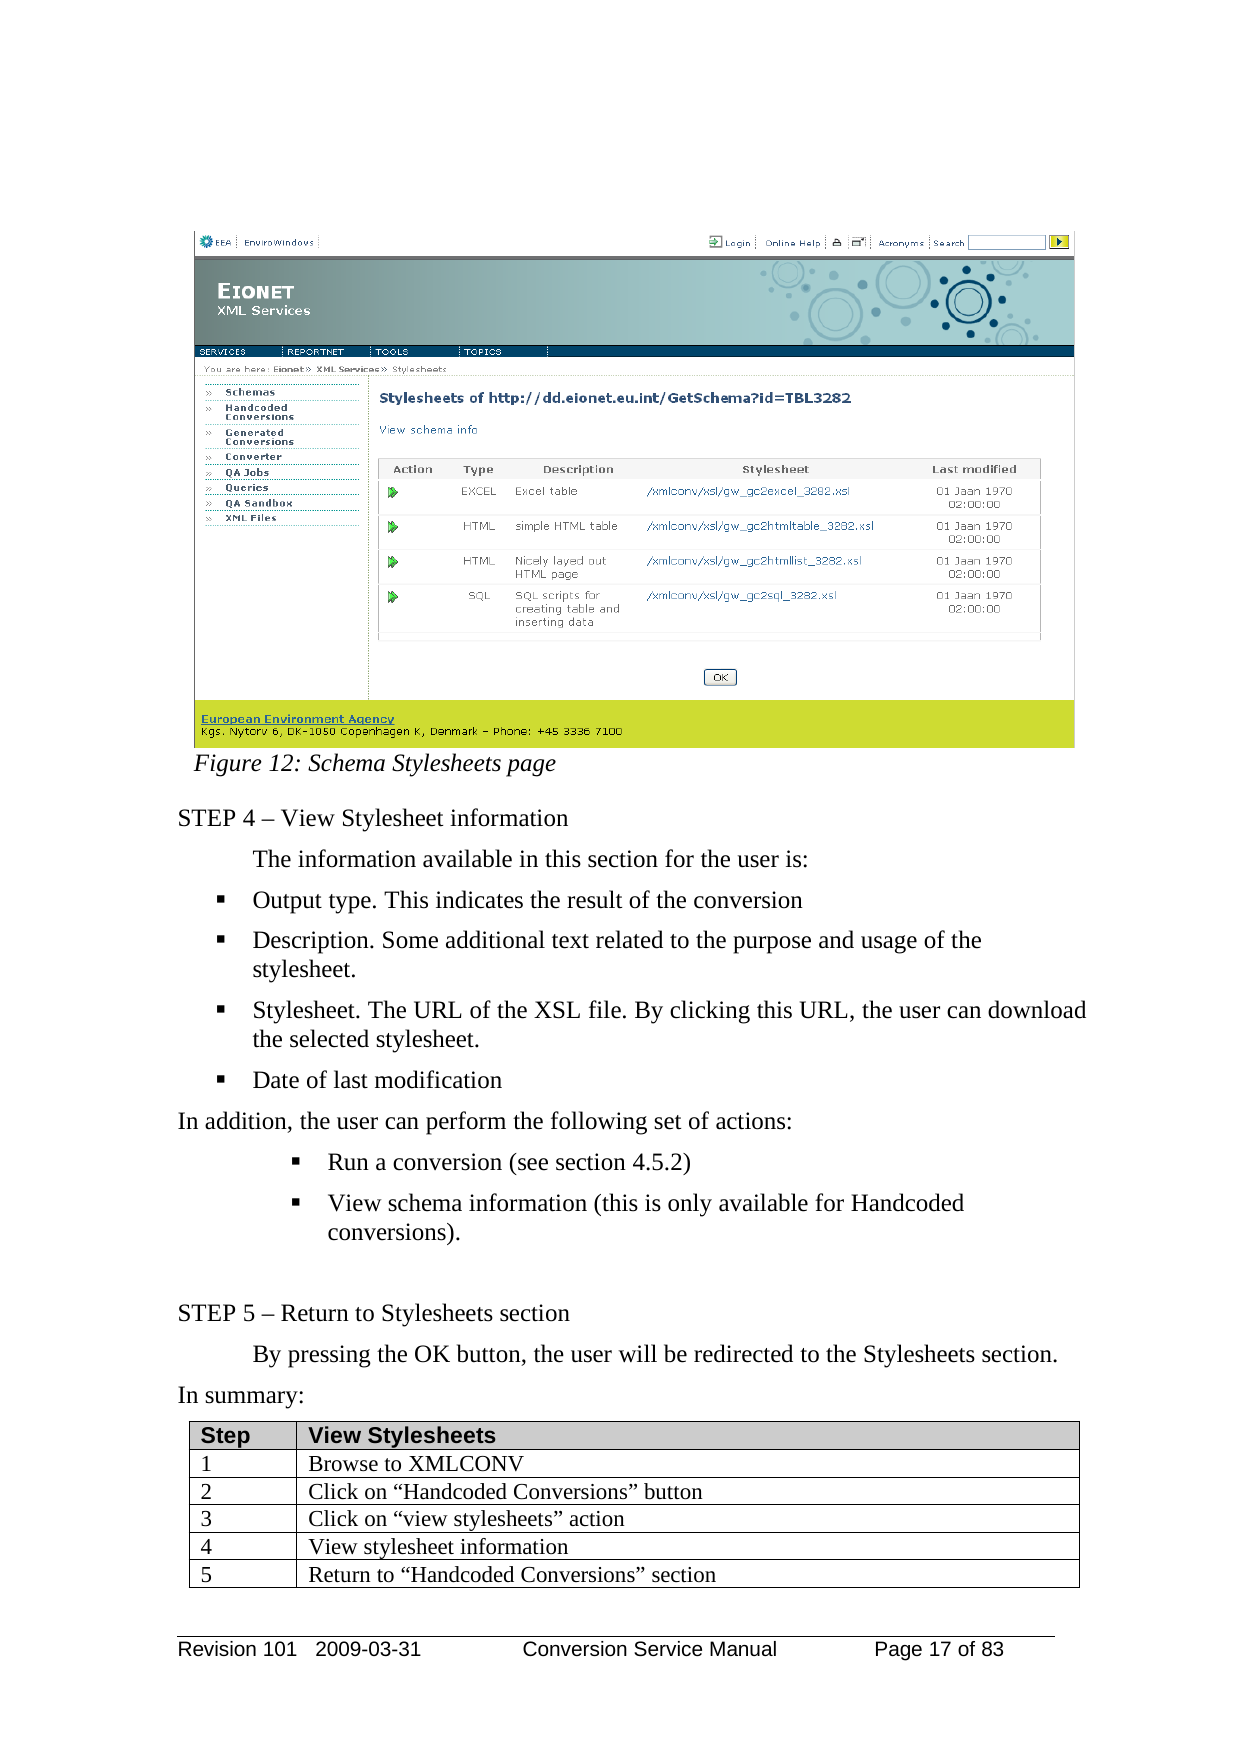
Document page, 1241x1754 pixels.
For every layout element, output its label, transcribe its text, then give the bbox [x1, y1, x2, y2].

table_cell Click on “Handcoded Conversions” button [297, 1478, 1079, 1504]
list Description. Some additional text related to the purpose and usage of the stylesheet. [215, 925, 1092, 983]
text In addition, the user can perform the following set of actions: [177, 1106, 1092, 1135]
list View schema information (this is only available for Handcoded conversions). [290, 1188, 1092, 1246]
table_cell 4 [190, 1533, 296, 1559]
table_header Step [190, 1422, 296, 1449]
table_header View Stylesheets [297, 1422, 1079, 1449]
text Step 5 – Return to Stylesheets section [177, 1298, 1092, 1327]
table_cell Return to “Handcoded Conversions” section [297, 1560, 1079, 1587]
text Step 4 – View Stylesheet information [177, 803, 1092, 832]
text In summary: [177, 1380, 1092, 1409]
text Figure 12: Schema Stylesheets page [194, 748, 1074, 776]
table_cell View stylesheet information [297, 1533, 1079, 1559]
list Output type. This indicates the result of the conversion [215, 884, 1092, 913]
table_cell Click on “view stylesheets” action [297, 1505, 1079, 1532]
table_cell Browse to XMLCONV [297, 1450, 1079, 1477]
table_cell 5 [190, 1560, 296, 1587]
table_cell 3 [190, 1505, 296, 1532]
list Run a conversion (see section 4.5.2) [290, 1147, 1092, 1176]
list Stylesheet. The URL of the XSL file. By clicking this URL, the user can download the selected stylesheet. [215, 995, 1092, 1053]
list Date of last modification [215, 1065, 1092, 1094]
text The information available in this section for the user is: [177, 844, 1092, 873]
table_cell 1 [190, 1450, 296, 1477]
text By pressing the OK button, the user will be redirected to the Stylesheets section. [177, 1339, 1092, 1368]
table_cell 2 [190, 1478, 296, 1504]
